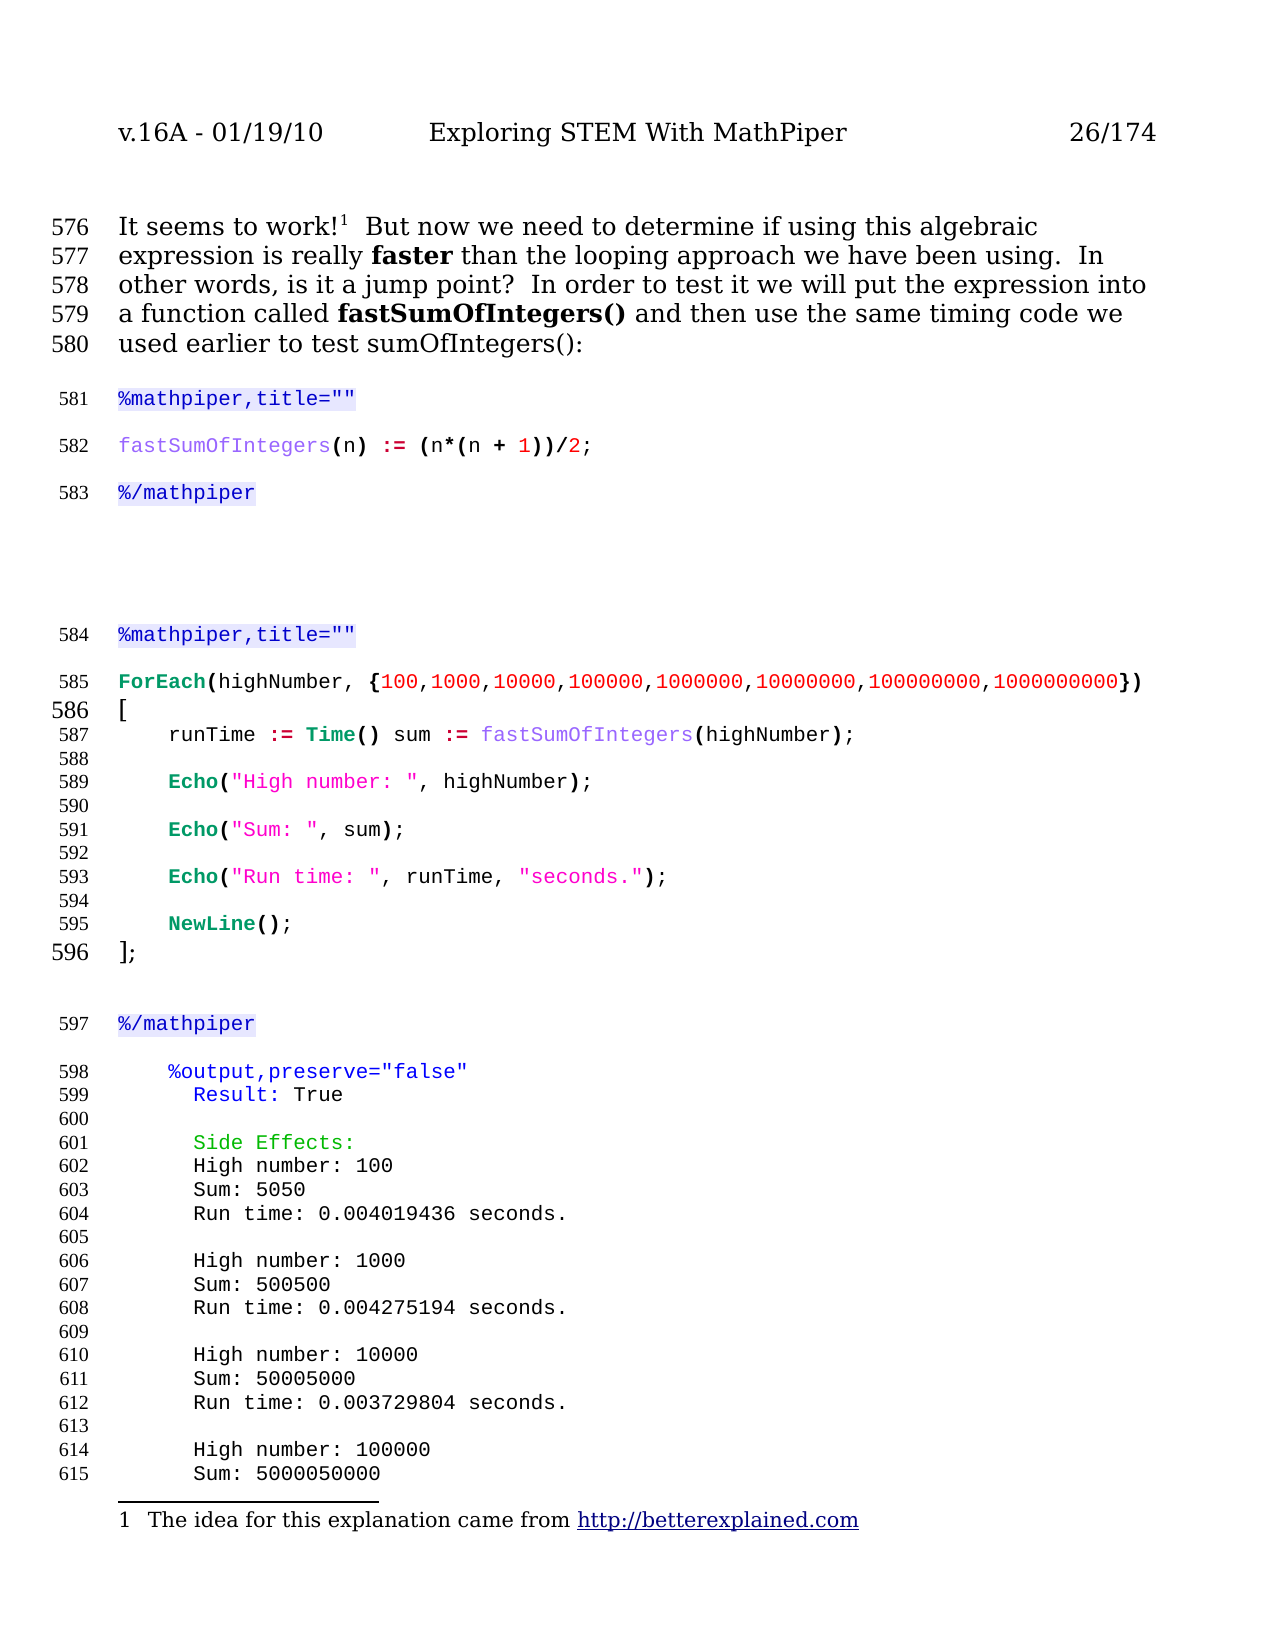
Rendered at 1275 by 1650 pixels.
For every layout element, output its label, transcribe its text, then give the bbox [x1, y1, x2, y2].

text %/mathpiper [118, 1013, 1157, 1037]
text %/mathpiper [118, 482, 1157, 506]
text ]; [118, 937, 1157, 966]
text %output,preserve="false" [118, 1061, 1157, 1084]
text Sum: 5000050000 [118, 1463, 1157, 1486]
text High number: 10000 [118, 1344, 1157, 1368]
text Run time: 0.003729804 seconds. [118, 1392, 1157, 1415]
text Sum: 500500 [118, 1273, 1157, 1297]
text Run time: 0.004019436 seconds. [118, 1203, 1157, 1226]
text %mathpiper,title="" [118, 624, 1157, 648]
text ForEach(highNumber, {100,1000,10000,100000,1000000,10000000,100000000,1000000000}) [118, 671, 1157, 695]
text fastSumOfIntegers(n) := (n*(n + 1))/2; [118, 435, 1157, 458]
text Echo("Run time: ", runTime, "seconds."); [118, 866, 1157, 890]
text Side Effects: [118, 1132, 1157, 1155]
text It seems to work! But now we need to determine if using this algebraic expression is really faster than the looping approach we have been using. In other words, is it a jump point? In order to test it we will put the expression into a function called fastSumOfIntegers() and then use the same timing code we used earlier to test sumOfIntegers(): [118, 212, 1157, 358]
text %mathpiper,title="" [118, 388, 1157, 411]
text High number: 1000 [118, 1250, 1157, 1273]
text Sum: 50005000 [118, 1368, 1157, 1392]
text Echo("High number: ", highNumber); [118, 771, 1157, 795]
text Echo("Sum: ", sum); [118, 819, 1157, 842]
text [ [118, 695, 1157, 724]
text Result: True [118, 1084, 1157, 1108]
text Sum: 5050 [118, 1179, 1157, 1203]
text runTime := Time() sum := fastSumOfIntegers(highNumber); [118, 724, 1157, 748]
text High number: 100000 [118, 1439, 1157, 1463]
text The idea for this explanation came from http://betterexplained.com [118, 1508, 1157, 1532]
text NewLine(); [118, 913, 1157, 937]
text High number: 100 [118, 1155, 1157, 1179]
text Run time: 0.004275194 seconds. [118, 1297, 1157, 1321]
